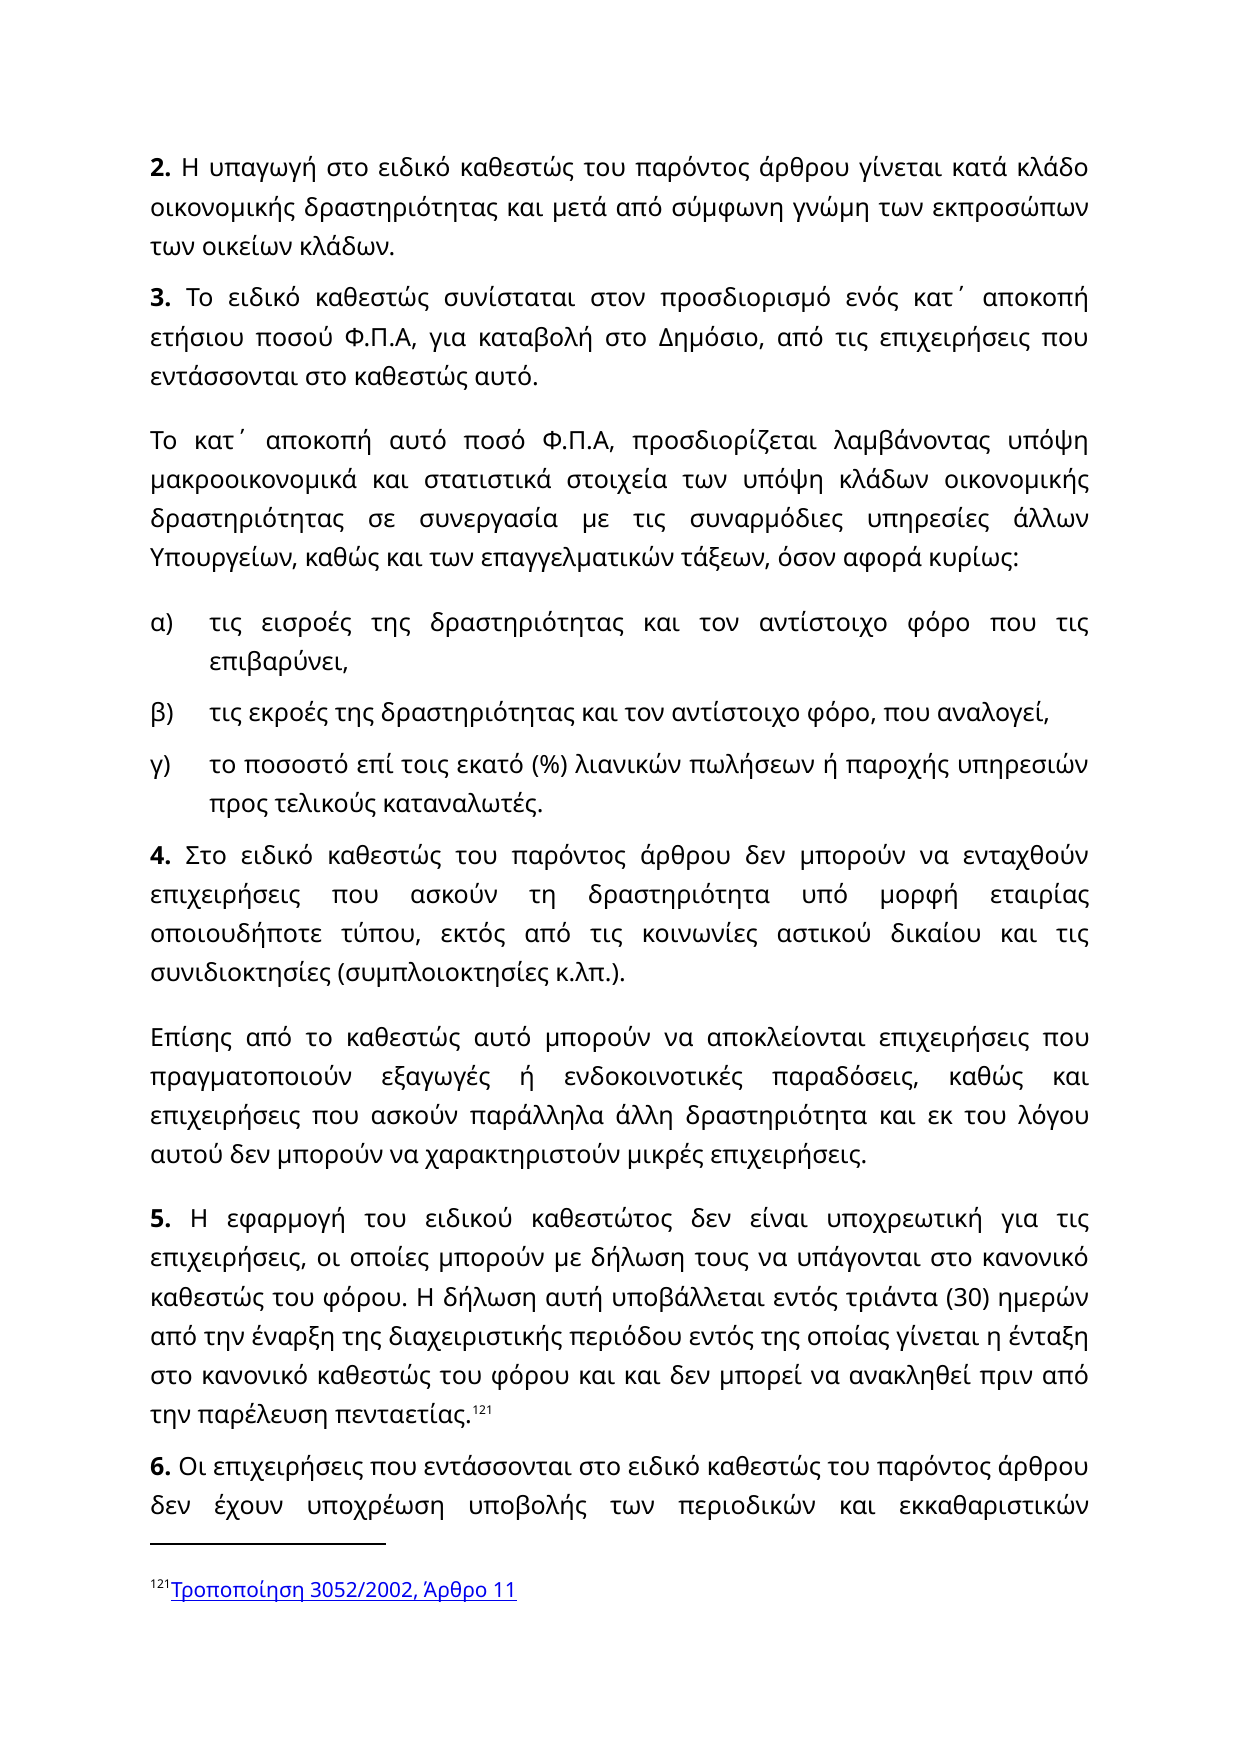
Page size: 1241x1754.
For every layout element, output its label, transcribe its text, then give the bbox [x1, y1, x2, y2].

text 4. Στο ειδικό καθεστώς του παρόντος άρθρου δεν μπορούν να ενταχθούν επιχειρήσεις που ασκούν τη δραστηριότητα υπό μορφή εταιρίας οποιουδήποτε τύπου, εκτός από τις κοινωνίες αστικού δικαίου και τις συνιδιοκτησίες (συμπλοιοκτησίες κ.λπ.). [150, 837, 1090, 989]
list β) τις εκροές της δραστηριότητας και τον αντίστοιχο φόρο, που αναλογεί, [150, 695, 1090, 729]
list α) τις εισροές της δραστηριότητας και τον αντίστοιχο φόρο που τις επιβαρύνει, [150, 604, 1090, 677]
text 3. Το ειδικό καθεστώς συνίσταται στον προσδιορισμό ενός κατ΄ αποκοπή ετήσιου ποσού Φ.Π.Α, για καταβολή στο Δημόσιο, από τις επιχειρήσεις που εντάσσονται στο καθεστώς αυτό. [150, 280, 1090, 392]
text 2. Η υπαγωγή στο ειδικό καθεστώς του παρόντος άρθρου γίνεται κατά κλάδο οικονομικής δραστηριότητας και μετά από σύμφωνη γνώμη των εκπροσώπων των οικείων κλάδων. [150, 150, 1090, 262]
text Τροποποίηση 3052/2002, Άρθρο 11 [150, 1576, 1090, 1604]
text Επίσης από το καθεστώς αυτό μπορούν να αποκλείονται επιχειρήσεις που πραγματοποιούν εξαγωγές ή ενδοκοινοτικές παραδόσεις, καθώς και επιχειρήσεις που ασκούν παράλληλα άλλη δραστηριότητα και εκ του λόγου αυτού δεν μπορούν να χαρακτηριστούν μικρές επιχειρήσεις. [150, 1019, 1090, 1171]
text 6. Οι επιχειρήσεις που εντάσσονται στο ειδικό καθεστώς του παρόντος άρθρου δεν έχουν υποχρέωση υποβολής των περιοδικών και εκκαθαριστικών [150, 1448, 1090, 1522]
text Το κατ΄ αποκοπή αυτό ποσό Φ.Π.Α, προσδιορίζεται λαμβάνοντας υπόψη μακροοικονομικά και στατιστικά στοιχεία των υπόψη κλάδων οικονομικής δραστηριότητας σε συνεργασία με τις συναρμόδιες υπηρεσίες άλλων Υπουργείων, καθώς και των επαγγελματικών τάξεων, όσον αφορά κυρίως: [150, 422, 1090, 574]
list γ) το ποσοστό επί τοις εκατό (%) λιανικών πωλήσεων ή παροχής υπηρεσιών προς τελικούς καταναλωτές. [150, 747, 1090, 820]
text 5. Η εφαρμογή του ειδικού καθεστώτος δεν είναι υποχρεωτική για τις επιχειρήσεις, οι οποίες μπορούν με δήλωση τους να υπάγονται στο κανονικό καθεστώς του φόρου. Η δήλωση αυτή υποβάλλεται εντός τριάντα (30) ημερών από την έναρξη της διαχειριστικής περιόδου εντός της οποίας γίνεται η ένταξη στο κανονικό καθεστώς του φόρου και και δεν μπορεί να ανακληθεί πριν από την παρέλευση πενταετίας. [150, 1201, 1090, 1431]
